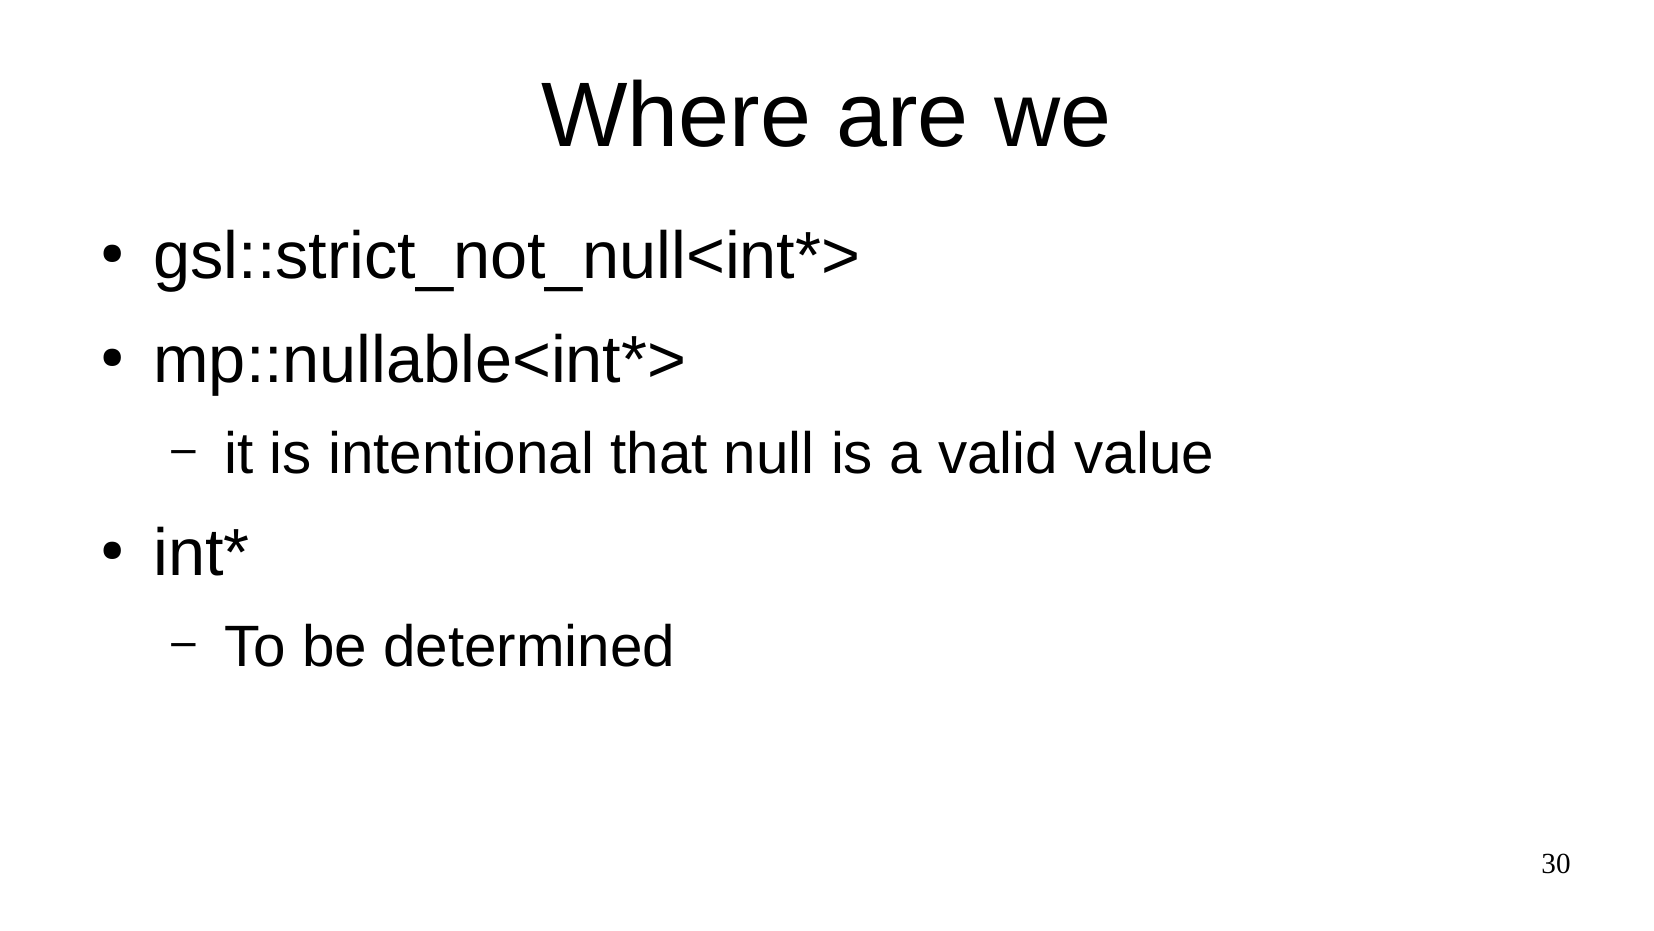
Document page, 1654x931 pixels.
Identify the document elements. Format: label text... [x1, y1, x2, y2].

list gsl::strict_not_null<int*> mp::nullable<int*> it is intentional that null is a valid value int* To be determined [82, 217, 1571, 758]
title Where are we [82, 37, 1571, 193]
